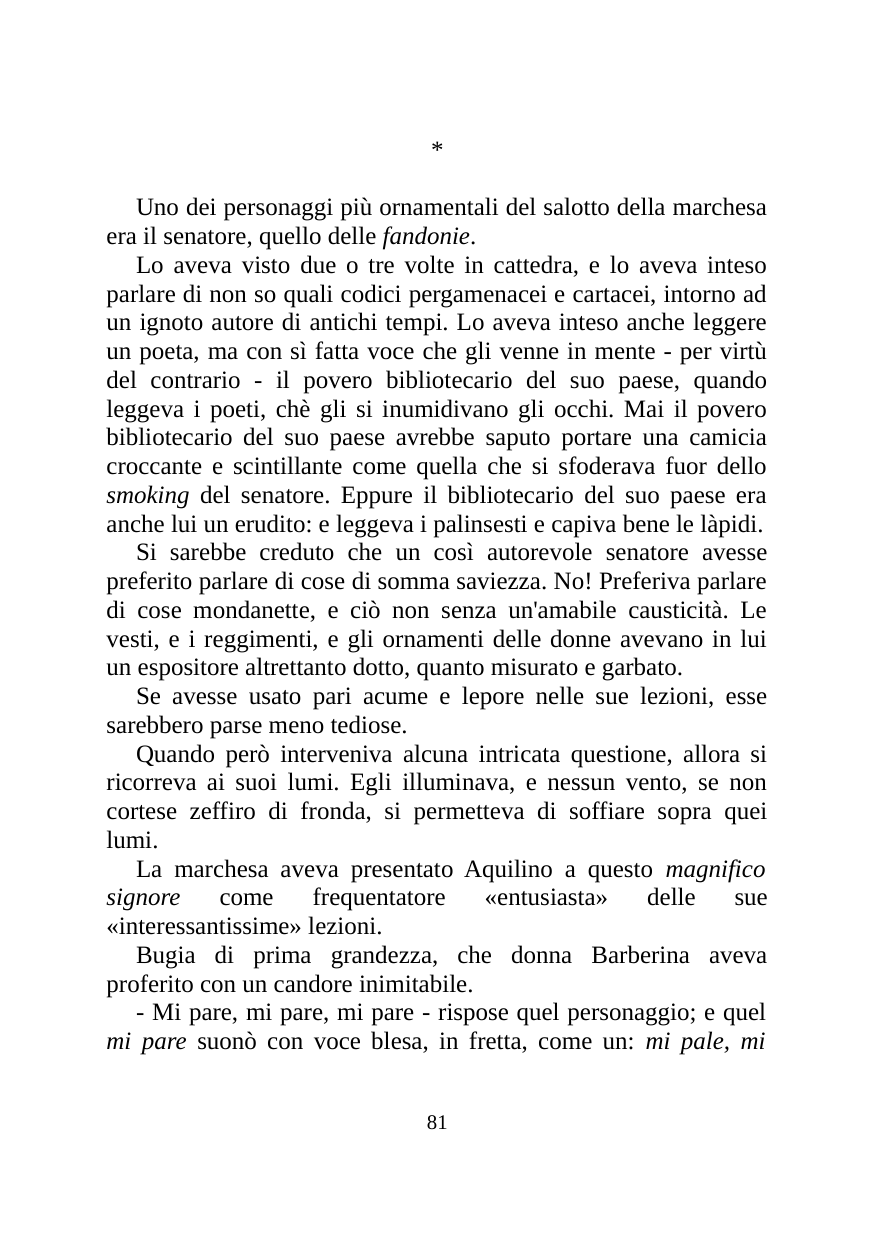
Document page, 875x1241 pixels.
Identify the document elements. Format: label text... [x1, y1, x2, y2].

text Se avesse usato pari acume e lepore nelle sue lezioni, esse sarebbero parse meno tediose. [106, 681, 768, 739]
text - Mi pare, mi pare, mi pare - rispose quel personaggio; e quel mi pare suonò con voce blesa, in fretta, come un: mi pale, mi [106, 997, 768, 1055]
text La marchesa aveva presentato Aquilino a questo magnifico signore come frequentatore «entusiasta» delle sue «interessantissime» lezioni. [106, 854, 768, 940]
text Bugia di prima grandezza, che donna Barberina aveva proferito con un candore inimitabile. [106, 940, 768, 997]
text Quando però interveniva alcuna intricata questione, allora si ricorreva ai suoi lumi. Egli illuminava, e nessun vento, se non cortese zeffiro di fronda, si permetteva di soffiare sopra quei lumi. [106, 739, 768, 854]
text Si sarebbe creduto che un così autorevole senatore avesse preferito parlare di cose di somma saviezza. No! Preferiva parlare di cose mondanette, e ciò non senza un'amabile causticità. Le vesti, e i reggimenti, e gli ornamenti delle donne avevano in lui un espositore altrettanto dotto, quanto misurato e garbato. [106, 537, 768, 681]
text * [106, 135, 768, 164]
text Uno dei personaggi più ornamentali del salotto della marchesa era il senatore, quello delle fandonie. [106, 192, 768, 250]
text Lo aveva visto due o tre volte in cattedra, e lo aveva inteso parlare di non so quali codici pergamenacei e cartacei, intorno ad un ignoto autore di antichi tempi. Lo aveva inteso anche leggere un poeta, ma con sì fatta voce che gli venne in mente - per virtù del contrario - il povero bibliotecario del suo paese, quando leggeva i poeti, chè gli si inumidivano gli occhi. Mai il povero bibliotecario del suo paese avrebbe saputo portare una camicia croccante e scintillante come quella che si sfoderava fuor dello smoking del senatore. Eppure il bibliotecario del suo paese era anche lui un erudito: e leggeva i palinsesti e capiva bene le làpidi. [106, 250, 768, 537]
